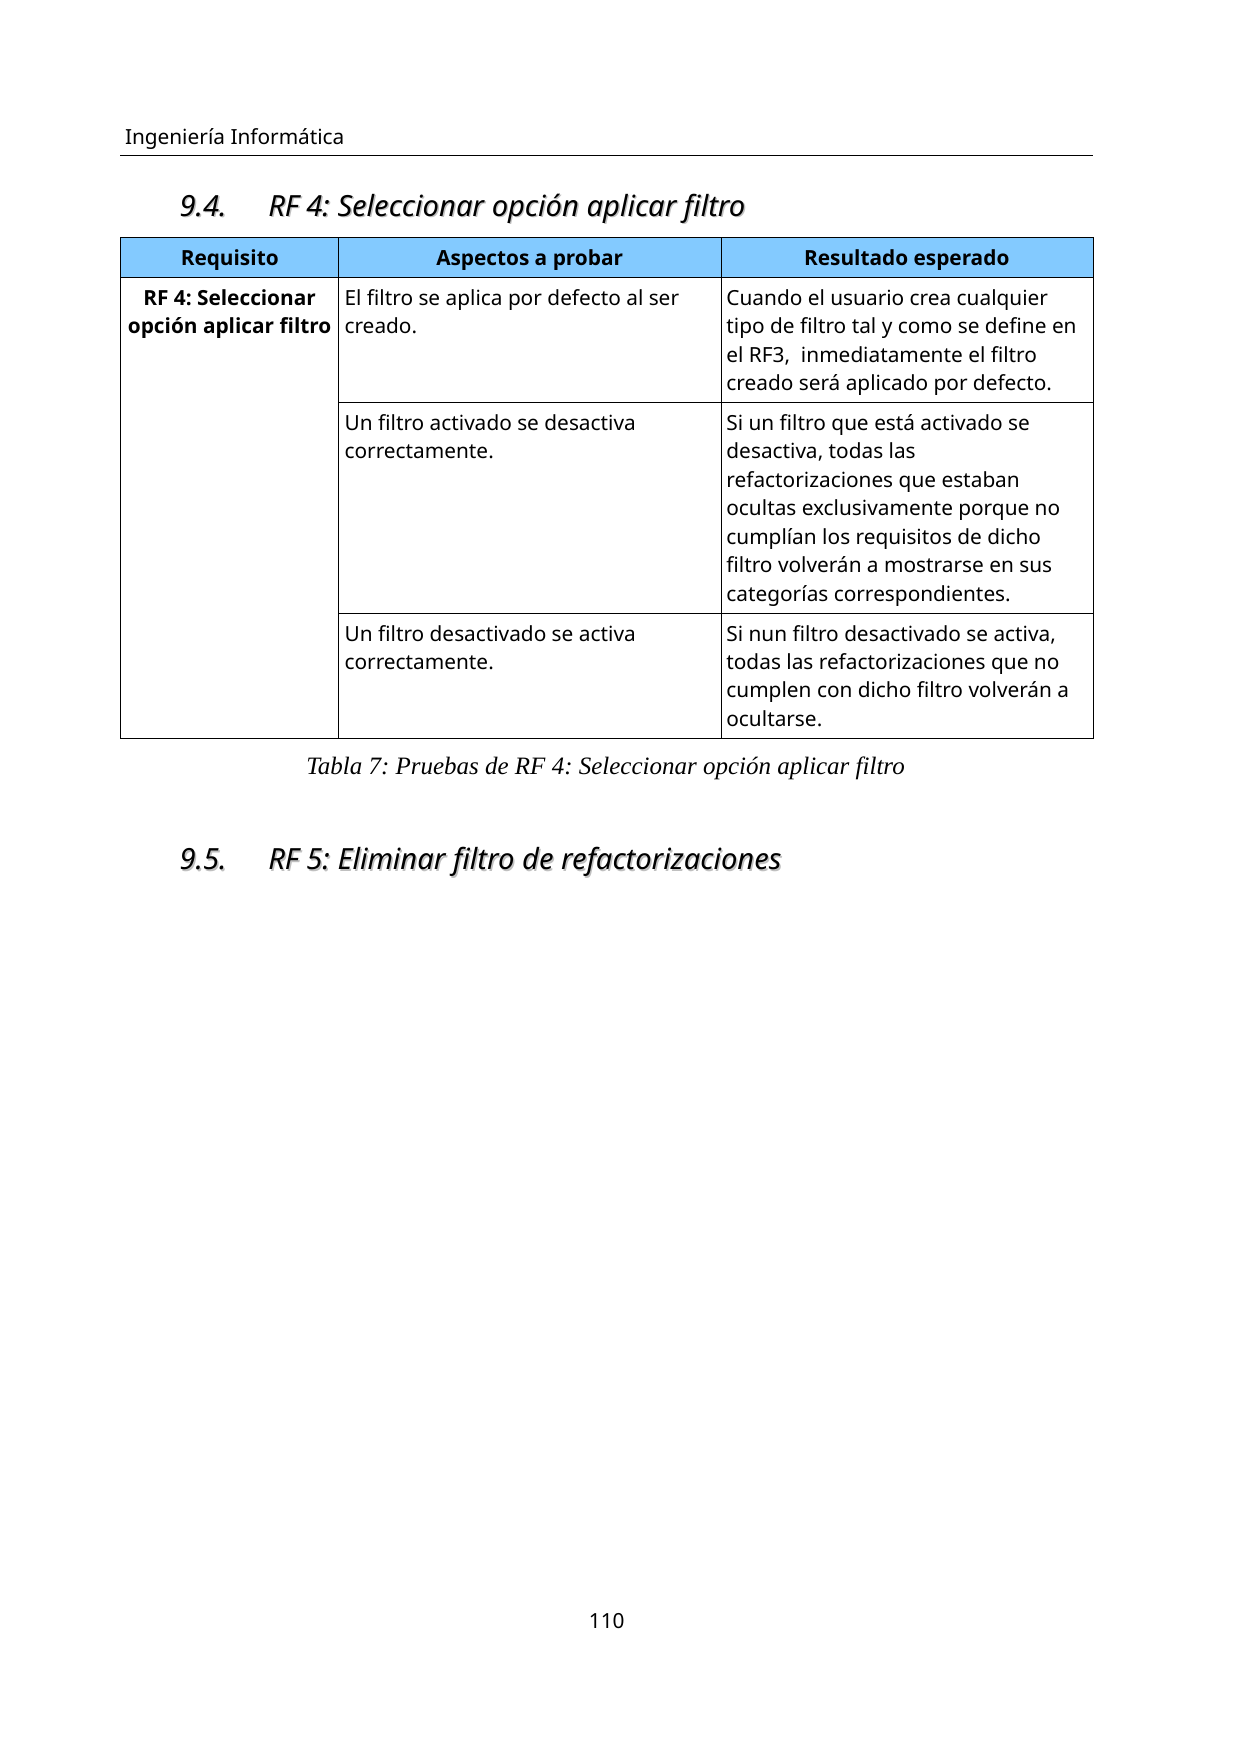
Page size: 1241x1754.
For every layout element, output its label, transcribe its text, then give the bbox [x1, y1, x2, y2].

table_cell Si un filtro que está activado se desactiva, todas las refactorizaciones que estaban ocultas exclusivamente porque no cumplían los requisitos de dicho filtro volverán a mostrarse en sus categorías correspondientes. [722, 403, 1093, 613]
table_header Aspectos a probar [339, 238, 721, 277]
table_cell Si nun filtro desactivado se activa, todas las refactorizaciones que no cumplen con dicho filtro volverán a ocultarse. [722, 614, 1093, 738]
table_cell Un filtro desactivado se activa correctamente. [339, 614, 721, 738]
table_cell RF 4: Seleccionar opción aplicar filtro [121, 278, 338, 738]
subtitle RF 4: Seleccionar opción aplicar filtro [179, 185, 1093, 224]
table_header Requisito [121, 238, 338, 277]
table_cell El filtro se aplica por defecto al ser creado. [339, 278, 721, 402]
table_cell Cuando el usuario crea cualquier tipo de filtro tal y como se define en el RF3, inmediatamente el filtro creado será aplicado por defecto. [722, 278, 1093, 402]
table_cell Un filtro activado se desactiva correctamente. [339, 403, 721, 613]
subtitle RF 5: Eliminar filtro de refactorizaciones [179, 839, 1093, 878]
table_header Resultado esperado [722, 238, 1093, 277]
text Tabla 7: Pruebas de RF 4: Seleccionar opción aplicar filtro [120, 751, 1093, 779]
